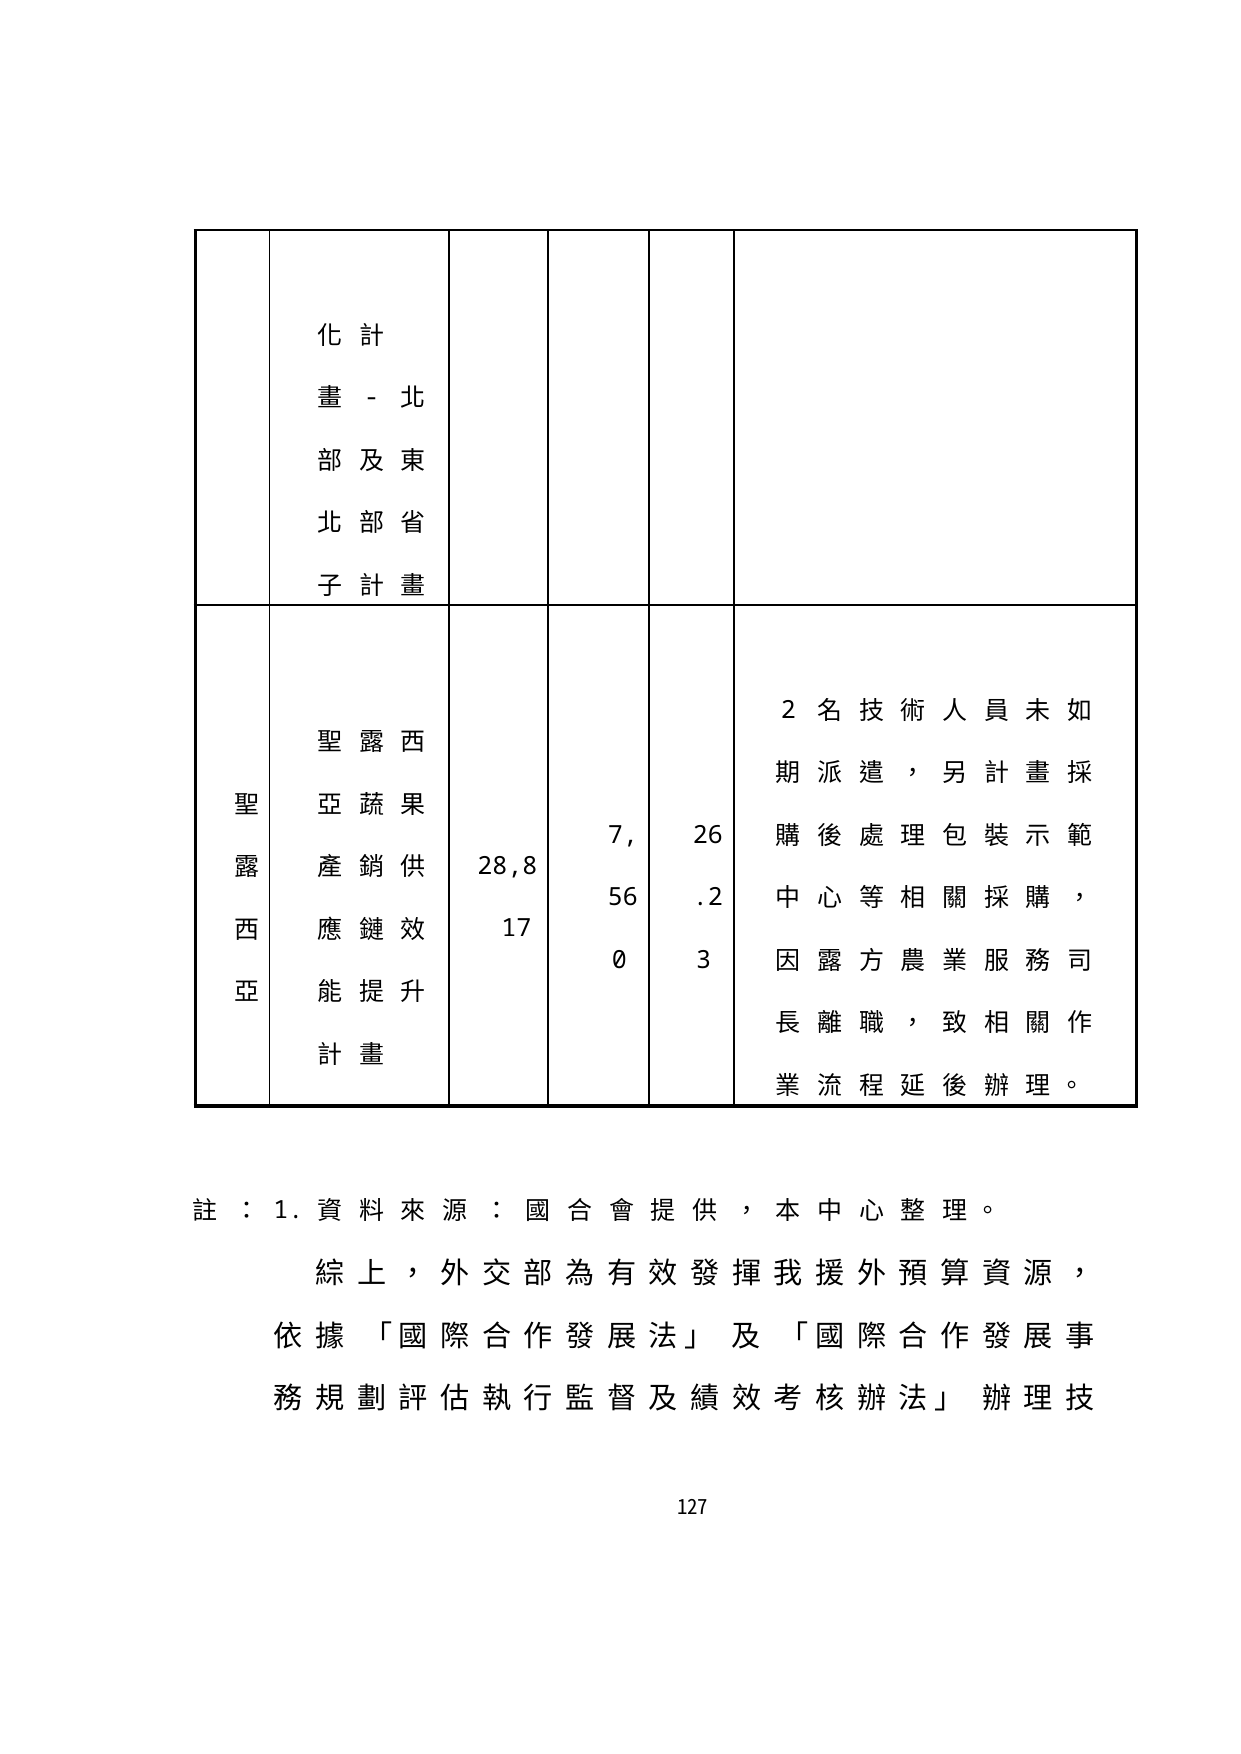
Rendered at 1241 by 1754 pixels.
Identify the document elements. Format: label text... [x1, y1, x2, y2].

text 註：1.資料來源：國合會提供，本中心整理。 [184, 1167, 1101, 1229]
table_cell [450, 231, 547, 604]
table_cell 2名技術人員未如期派遣，另計畫採購後處理包裝示範中心等相關採購，因露方農業服務司長離職，致相關作業流程延後辦理。 [735, 606, 1135, 1104]
table_cell [549, 231, 648, 604]
table_cell 26.23 [650, 606, 733, 1104]
text 綜上，外交部為有效發揮我援外預算資源，依據「國際合作發展法」及「國際合作發展事務規劃評估執行監督及績效考核辦法」辦理技 [243, 1229, 1101, 1417]
table_cell [650, 231, 733, 604]
table_cell 化計畫-北部及東北部省子計畫 [270, 231, 448, 604]
table_cell 28,817 [450, 606, 547, 1104]
table_cell 聖露西亞蔬果產銷供應鏈效能提升計畫 [270, 606, 448, 1104]
table_cell [197, 231, 269, 604]
table_cell [735, 231, 1135, 604]
table_cell 7,560 [549, 606, 648, 1104]
table_cell 聖露西亞 [197, 606, 269, 1104]
